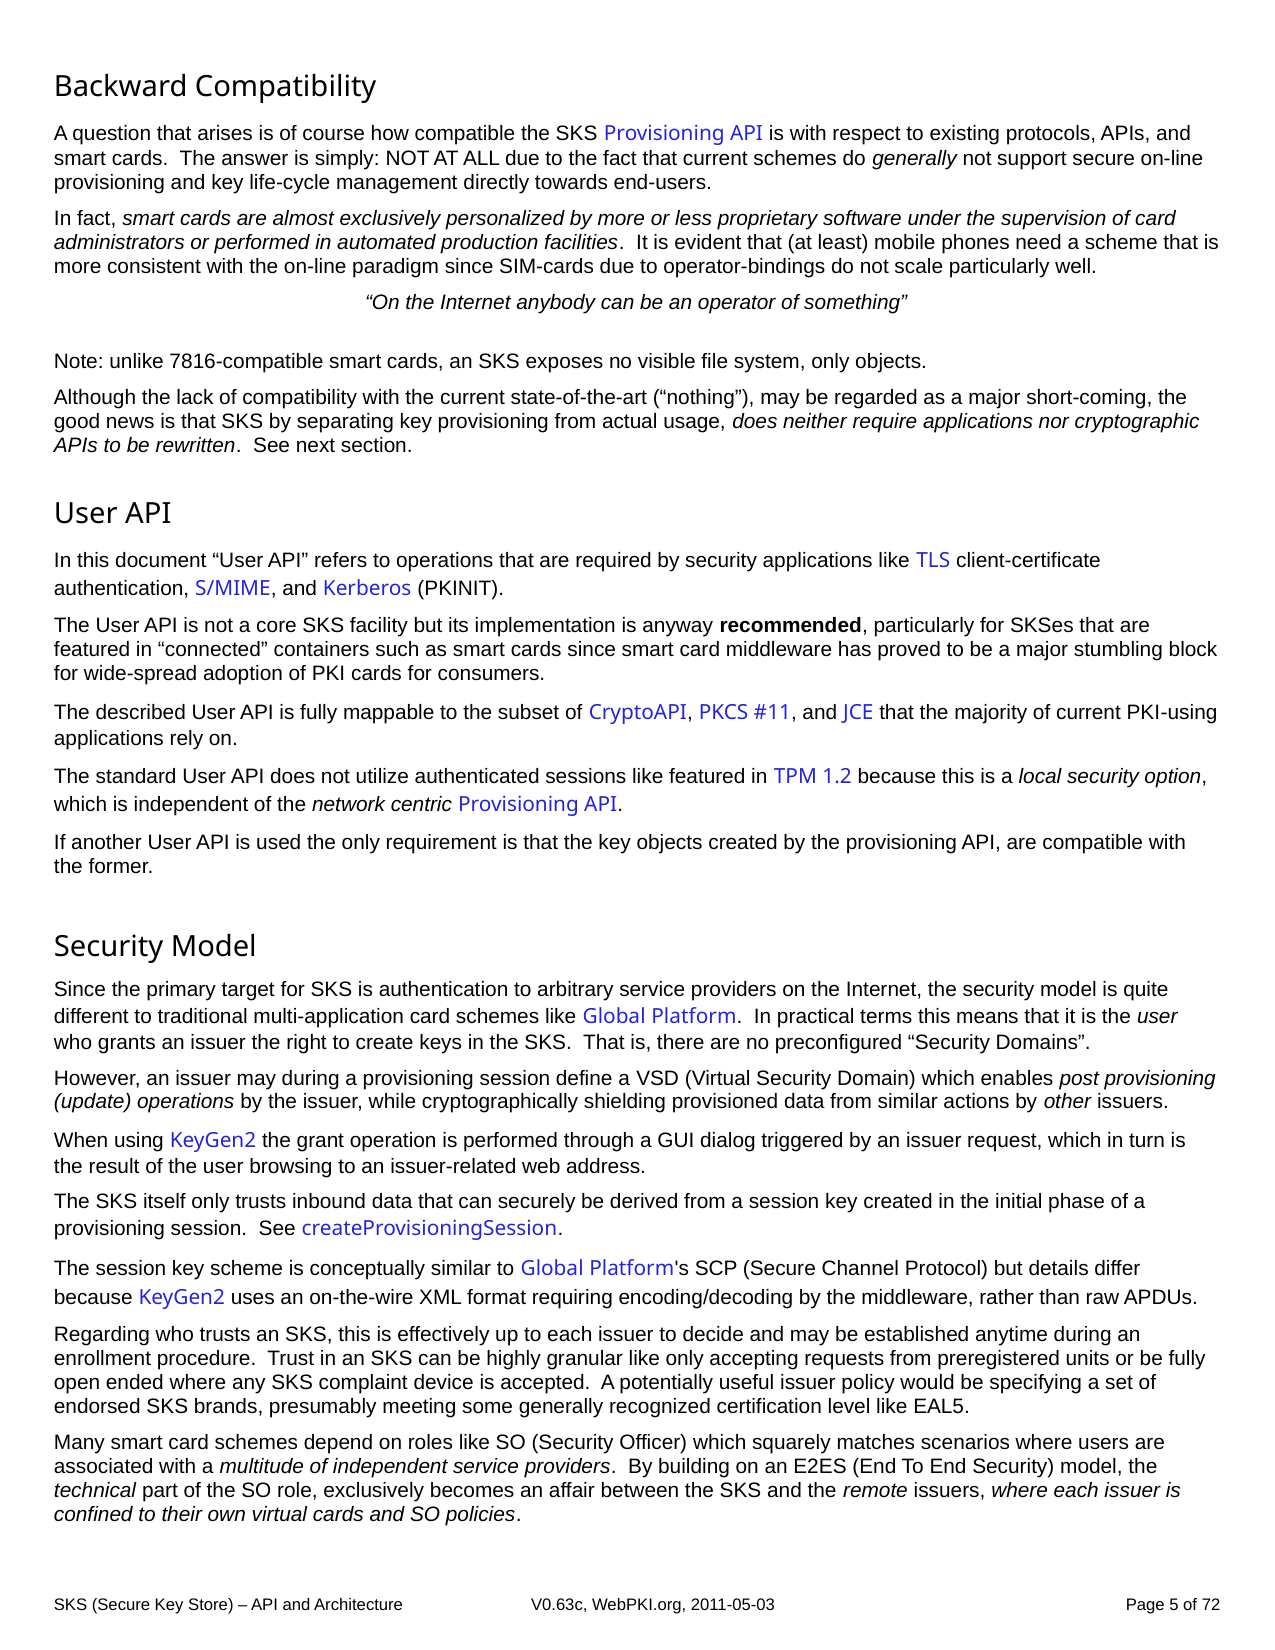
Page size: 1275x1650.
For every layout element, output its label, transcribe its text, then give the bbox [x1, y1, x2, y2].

text The standard User API does not utilize authenticated sessions like featured in TPM 1.2 because this is a local security option, which is independent of the network centric Provisioning API. [54, 761, 1221, 818]
text Regarding who trusts an SKS, this is effectively up to each issuer to decide and may be established anytime during an enrollment procedure. Trust in an SKS can be highly granular like only accepting requests from preregistered units or be fully open ended where any SKS complaint device is accepted. A potentially useful issuer policy would be specifying a set of endorsed SKS brands, presumably meeting some generally recognized certification level like EAL5. [54, 1322, 1221, 1418]
text The User API is not a core SKS facility but its implementation is anyway recommended, particularly for SKSes that are featured in “connected” containers such as smart cards since smart card middleware has proved to be a major stumbling block for wide-spread adoption of PKI cards for consumers. [54, 613, 1221, 685]
text If another User API is used the only requirement is that the key objects created by the provisioning API, are compatible with the former. [54, 830, 1221, 878]
text Many smart card schemes depend on roles like SO (Security Officer) which squarely matches scenarios where users are associated with a multitude of independent service providers. By building on an E2ES (End To End Security) model, the technical part of the SO role, exclusively becomes an affair between the SKS and the remote issuers, where each issuer is confined to their own virtual cards and SO policies. [54, 1430, 1221, 1526]
text The described User API is fully mappable to the subset of CryptoAPI, PKCS #11, and JCE that the majority of current PKI‑using applications rely on. [54, 697, 1221, 749]
text In this document “User API” refers to operations that are required by security applications like TLS client-certificate authentication, S/MIME, and Kerberos (PKINIT). [54, 545, 1221, 602]
subtitle Backward Compatibility [54, 66, 1221, 105]
text Although the lack of compatibility with the current state-of-the-art (“nothing”), may be regarded as a major short-coming, the good news is that SKS by separating key provisioning from actual usage, does neither require applications nor cryptographic APIs to be rewritten. See next section. [54, 385, 1221, 481]
text When using KeyGen2 the grant operation is performed through a GUI dialog triggered by an issuer request, which in turn is the result of the user browsing to an issuer-related web address. [54, 1125, 1221, 1177]
text A question that arises is of course how compatible the SKS Provisioning API is with respect to existing protocols, APIs, and smart cards. The answer is simply: NOT AT ALL due to the fact that current schemes do generally not support secure on-line provisioning and key life-cycle management directly towards end-users. [54, 118, 1221, 194]
text However, an issuer may during a provisioning session define a VSD (Virtual Security Domain) which enables post provisioning (update) operations by the issuer, while cryptographically shielding provisioned data from similar actions by other issuers. [54, 1065, 1221, 1113]
text Note: unlike 7816-compatible smart cards, an SKS exposes no visible file system, only objects. [54, 349, 1221, 373]
text Since the primary target for SKS is authentication to arbitrary service providers on the Internet, the security model is quite different to traditional multi-application card schemes like Global Platform. In practical terms this means that it is the user who grants an issuer the right to create keys in the SKS. That is, there are no preconfigured “Security Domains”. [54, 977, 1221, 1054]
subtitle User API [54, 493, 1221, 532]
text The session key scheme is conceptually similar to Global Platform's SCP (Secure Channel Protocol) but details differ because KeyGen2 uses an on-the-wire XML format requiring encoding/decoding by the middleware, rather than raw APDUs. [54, 1253, 1221, 1310]
text “On the Internet anybody can be an operator of something” [54, 289, 1221, 337]
text The SKS itself only trusts inbound data that can securely be derived from a session key created in the initial phase of a provisioning session. See createProvisioningSession. [54, 1189, 1221, 1242]
subtitle Security Model [54, 925, 1221, 965]
text In fact, smart cards are almost exclusively personalized by more or less proprietary software under the supervision of card administrators or performed in automated production facilities. It is evident that (at least) mobile phones need a scheme that is more consistent with the on-line paradigm since SIM-cards due to operator-bindings do not scale particularly well. [54, 206, 1221, 278]
